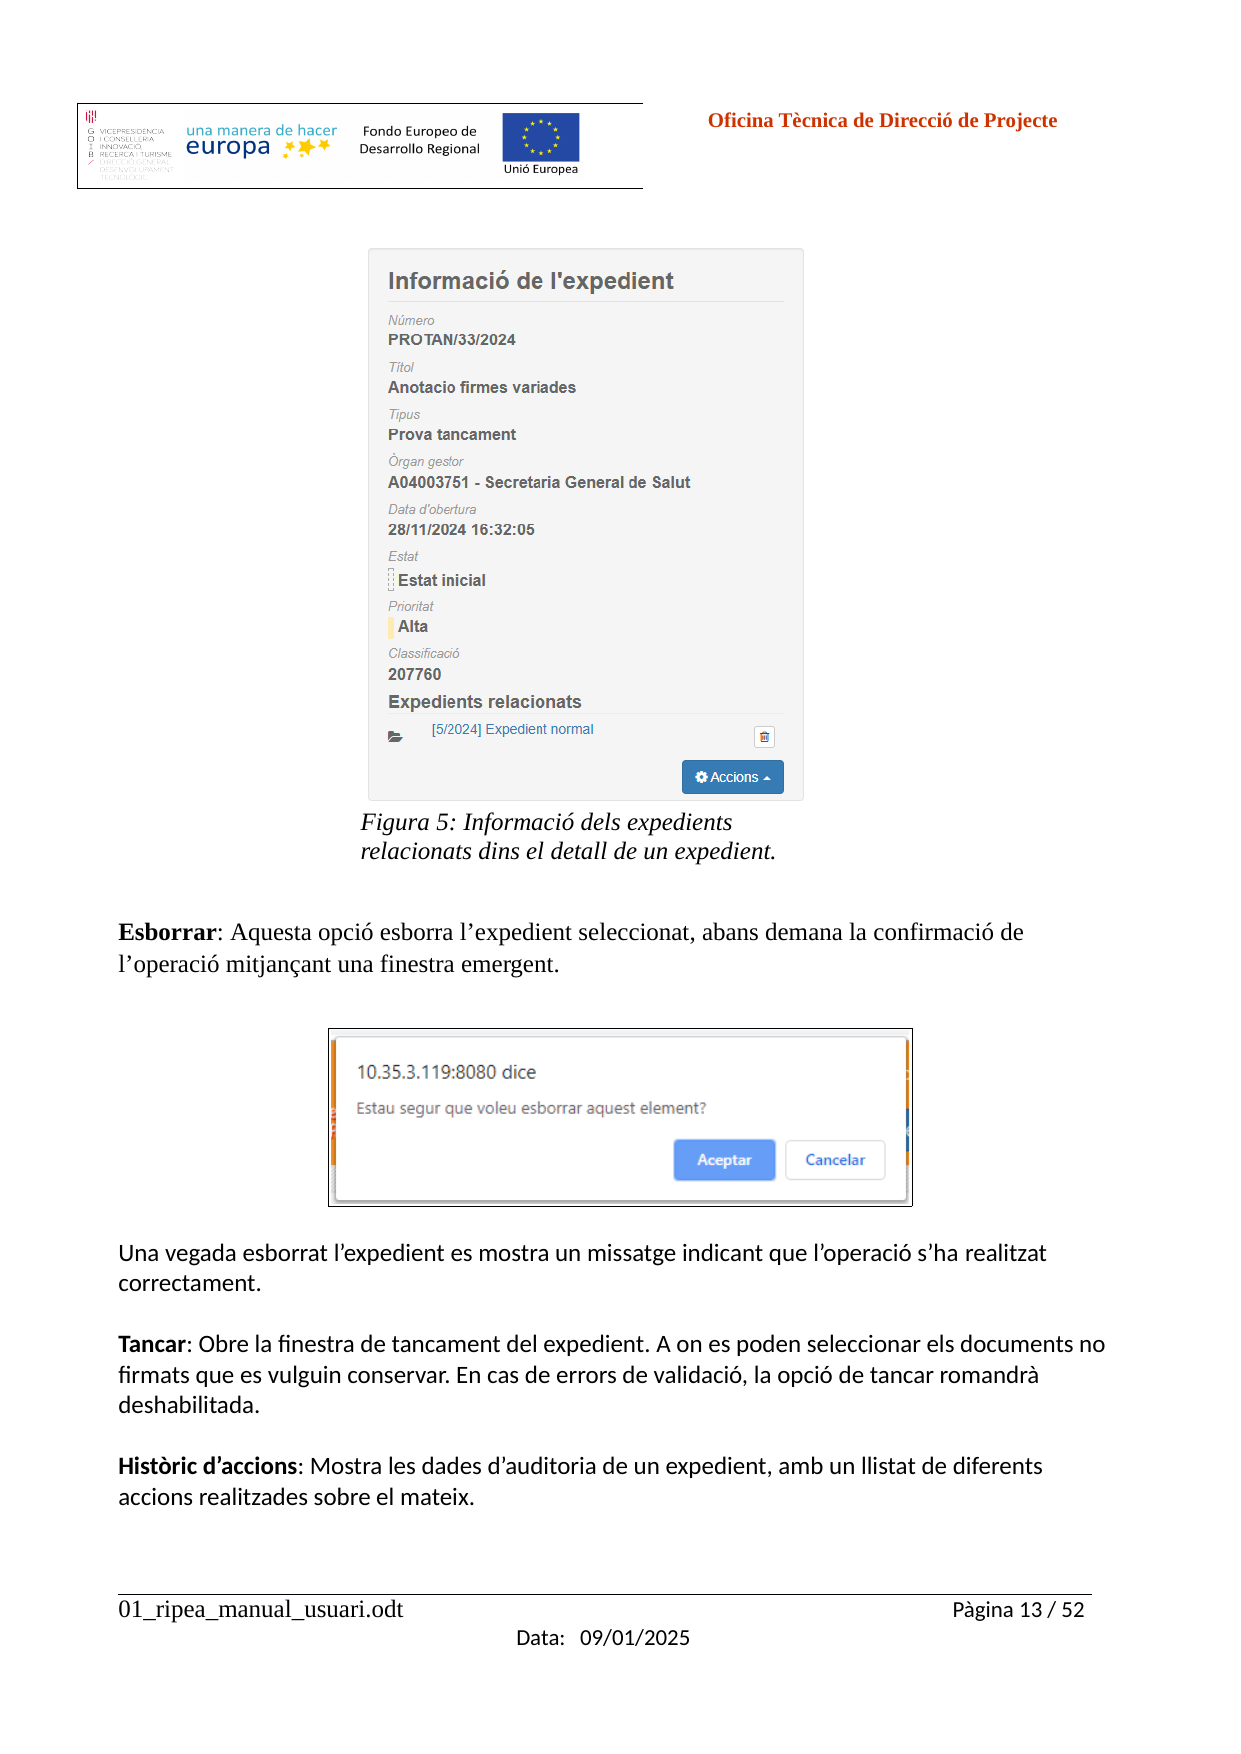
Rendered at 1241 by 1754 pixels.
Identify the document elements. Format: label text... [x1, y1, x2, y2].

picture [82, 108, 178, 182]
text Tancar: Obre la finestra de tancament del expedient. A on es poden seleccionar els documents no firmats que es vulguin conservar. En cas de errors de validació, la opció de tancar romandrà deshabilitada. [118, 1328, 1122, 1420]
text Figura 5: Informació dels expedients relacionats dins el detall de un expedient. [360, 808, 808, 865]
text Esborrar: Aquesta opció esborra l’expedient seleccionat, abans demana la confirmació de l’operació mitjançant una finestra emergent. [118, 917, 1122, 978]
picture [331, 1030, 910, 1204]
picture [184, 108, 585, 182]
text Una vegada esborrat l’expedient es mostra un missatge indicant que l’operació s’ha realitzat correctament. [118, 1237, 1122, 1298]
text Històric d’accions: Mostra les dades d’auditoria de un expedient, amb un llistat de diferents accions realitzades sobre el mateix. [118, 1450, 1122, 1511]
picture [360, 242, 809, 808]
